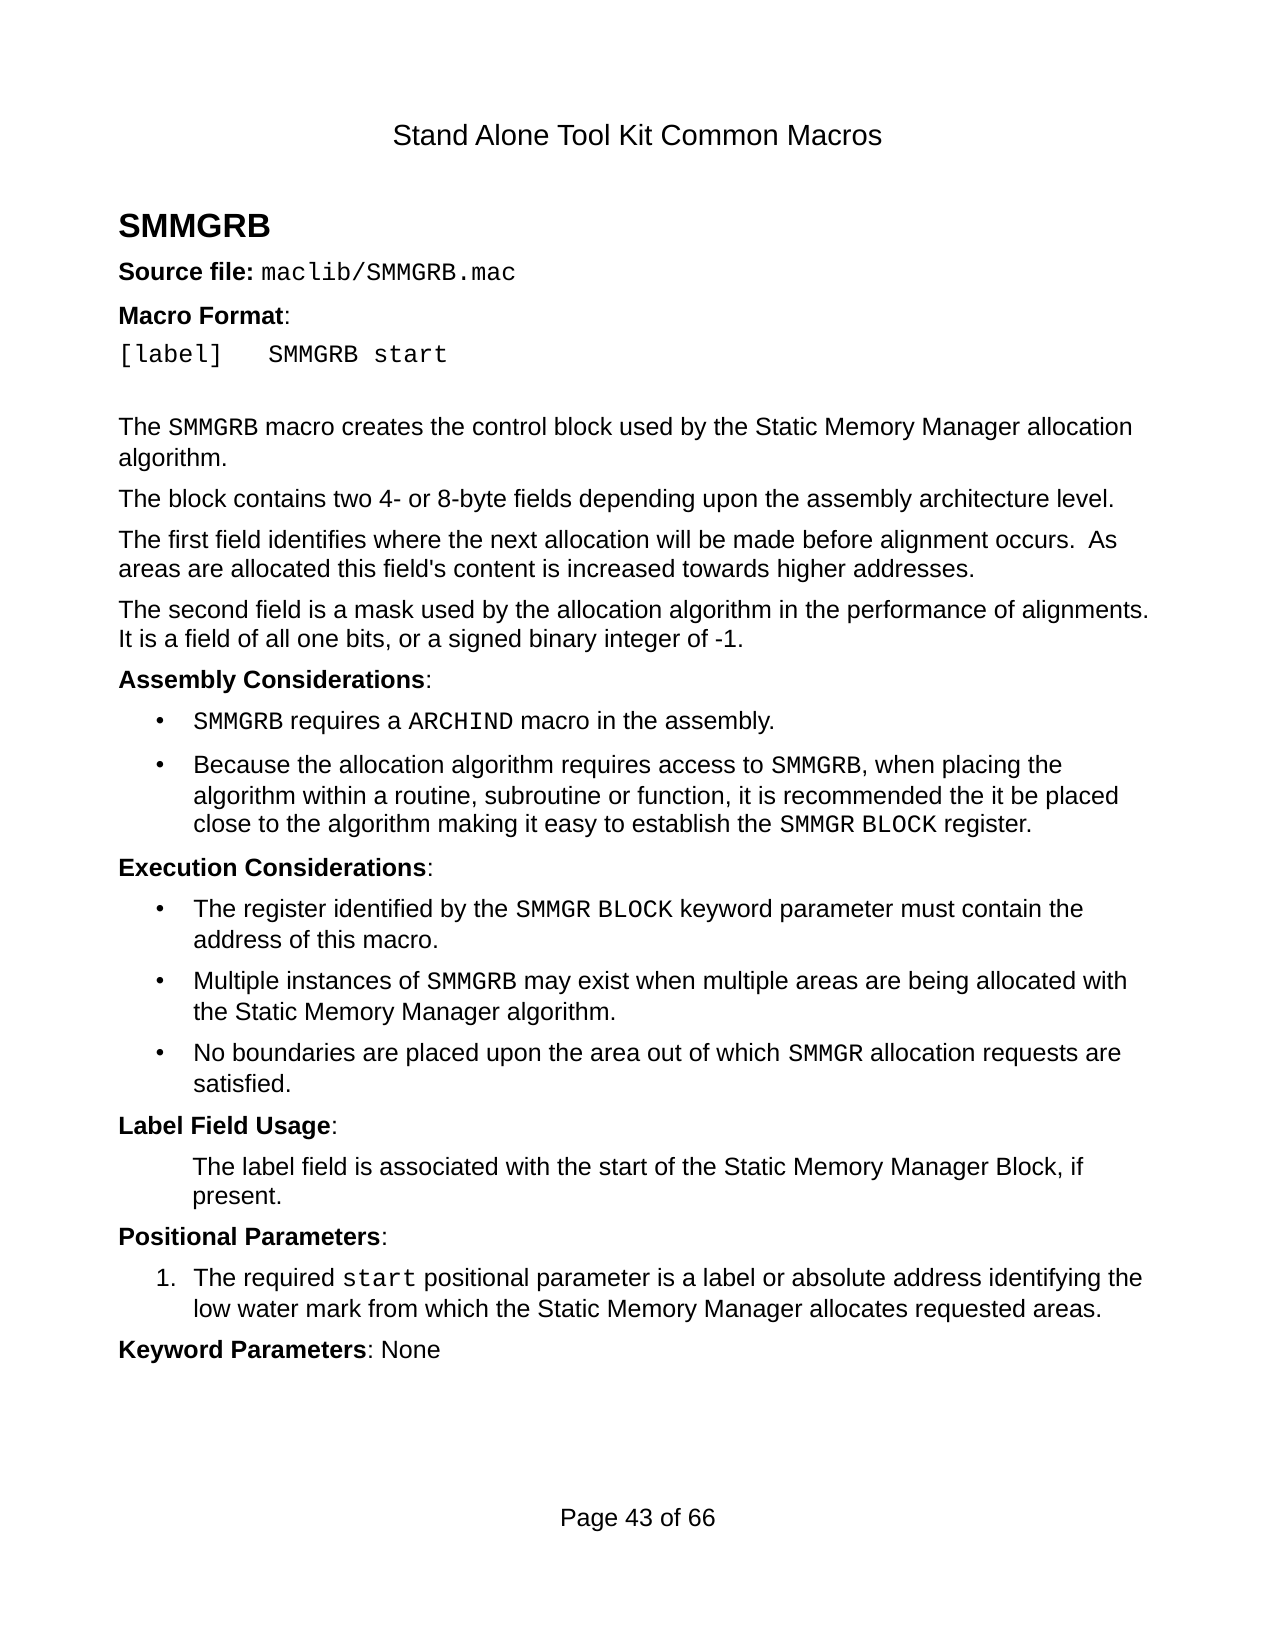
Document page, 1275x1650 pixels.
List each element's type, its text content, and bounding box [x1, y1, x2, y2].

text The label field is associated with the start of the Static Memory Manager Block, if present. [192, 1152, 1157, 1209]
text Execution Considerations: [118, 853, 1157, 882]
list The register identified by the SMMGR BLOCK keyword parameter must contain the address of this macro. [156, 894, 1157, 954]
text The second field is a mask used by the allocation algorithm in the performance of alignments. It is a field of all one bits, or a signed binary integer of -1. [118, 595, 1157, 652]
list SMMGRB requires a ARCHIND macro in the assembly. [156, 706, 1157, 737]
text The block contains two 4- or 8-byte fields depending upon the assembly architecture level. [118, 484, 1157, 512]
text Source file: maclib/SMMGRB.mac [118, 257, 1157, 288]
text [label] SMMGRB start [118, 342, 1157, 370]
list Multiple instances of SMMGRB may exist when multiple areas are being allocated with the Static Memory Manager algorithm. [156, 966, 1157, 1026]
text Label Field Usage: [118, 1111, 1157, 1139]
list Because the allocation algorithm requires access to SMMGRB, when placing the algorithm within a routine, subroutine or function, it is recommended the it be placed close to the algorithm making it easy to establish the SMMGR BLOCK register. [156, 750, 1157, 840]
text Macro Format: [118, 301, 1157, 329]
text Keyword Parameters: None [118, 1335, 1157, 1364]
text The first field identifies where the next allocation will be made before alignment occurs. As areas are allocated this field's content is increased towards higher addresses. [118, 525, 1157, 582]
text Assembly Considerations: [118, 665, 1157, 694]
list The required start positional parameter is a label or absolute address identifying the low water mark from which the Static Memory Manager allocates requested areas. [156, 1263, 1157, 1323]
text Positional Parameters: [118, 1222, 1157, 1251]
subtitle SMMGRB [118, 206, 1157, 245]
list No boundaries are placed upon the area out of which SMMGR allocation requests are satisfied. [156, 1038, 1157, 1098]
text The SMMGRB macro creates the control block used by the Static Memory Manager allocation algorithm. [118, 412, 1157, 471]
